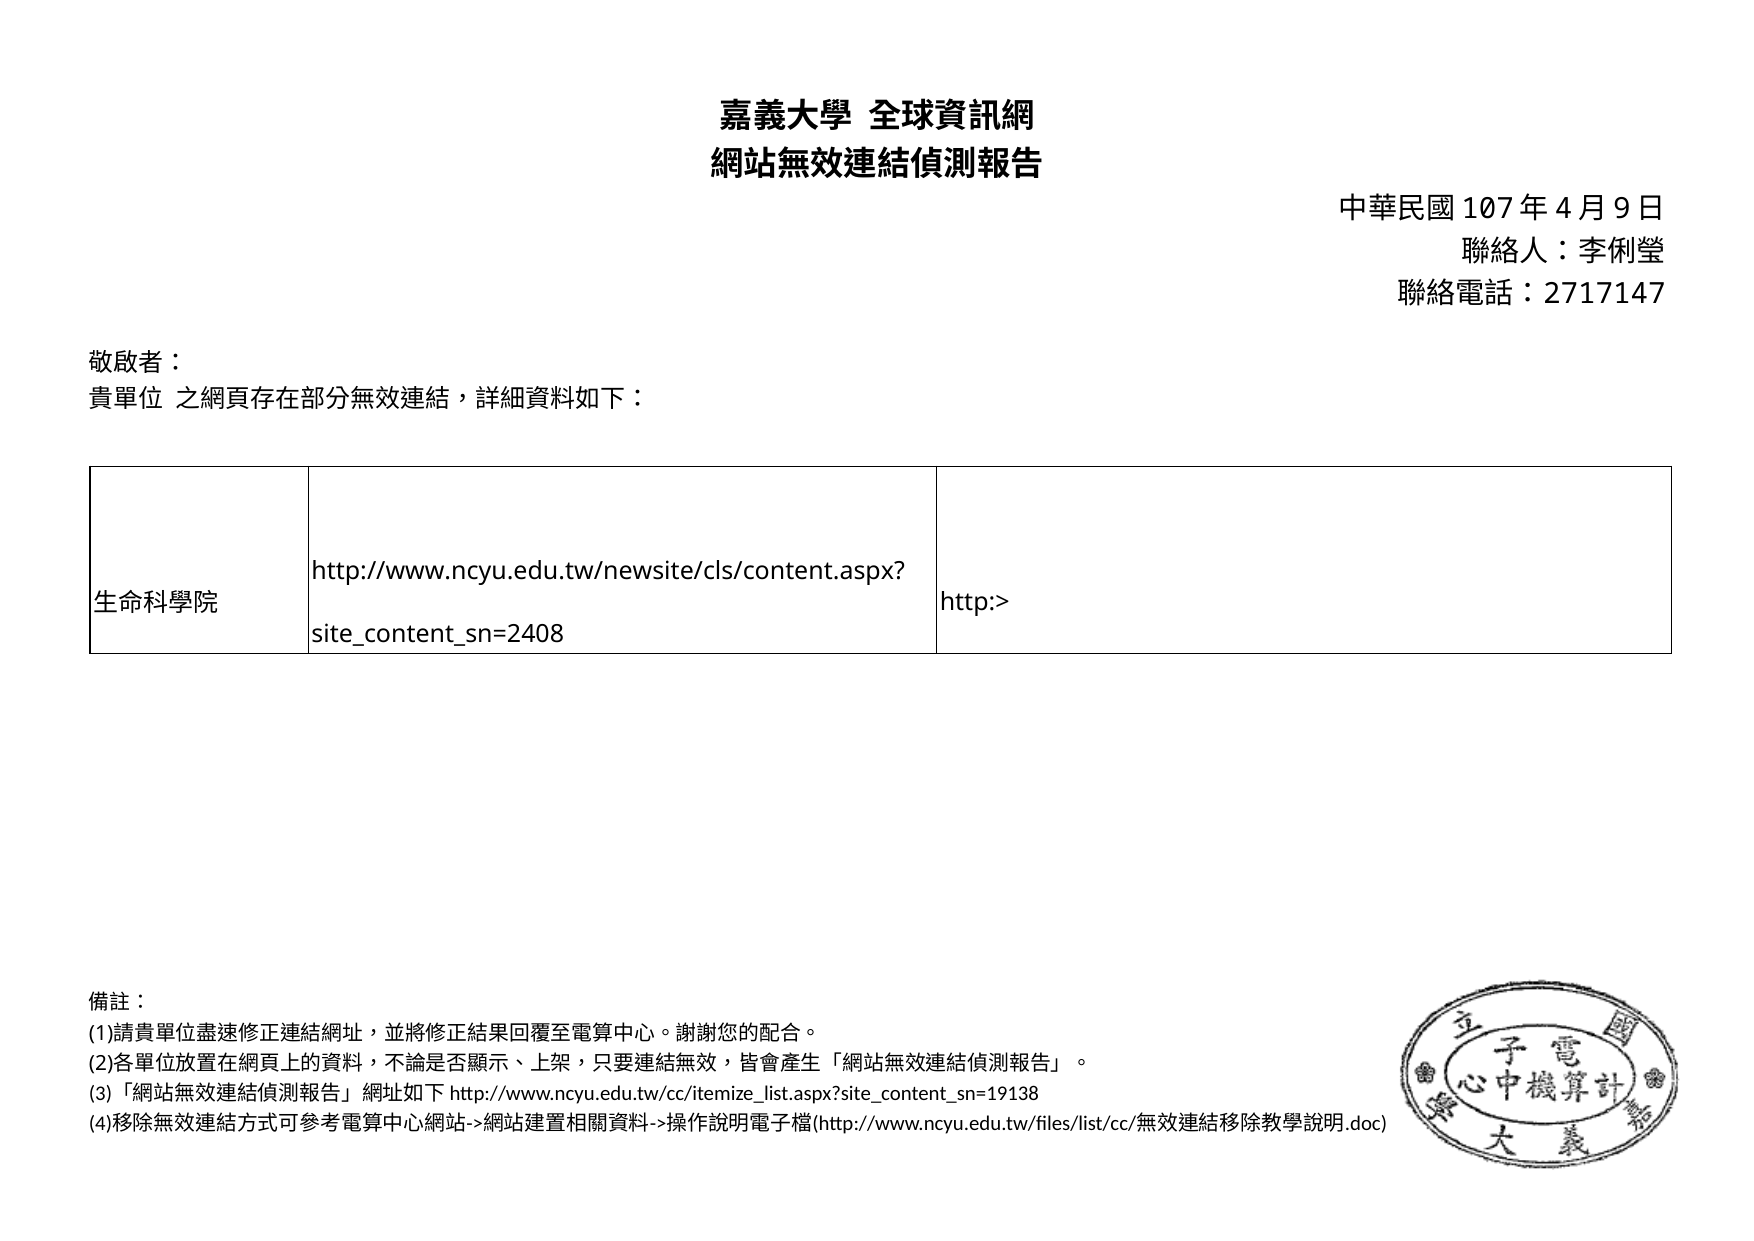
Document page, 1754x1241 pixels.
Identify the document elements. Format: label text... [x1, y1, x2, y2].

table_cell 生命科學院 [91, 467, 308, 653]
table_cell http://www.ncyu.edu.tw/newsite/cls/content.aspx?site_content_sn=2408 [309, 467, 936, 653]
table_cell http:> [937, 467, 1671, 653]
